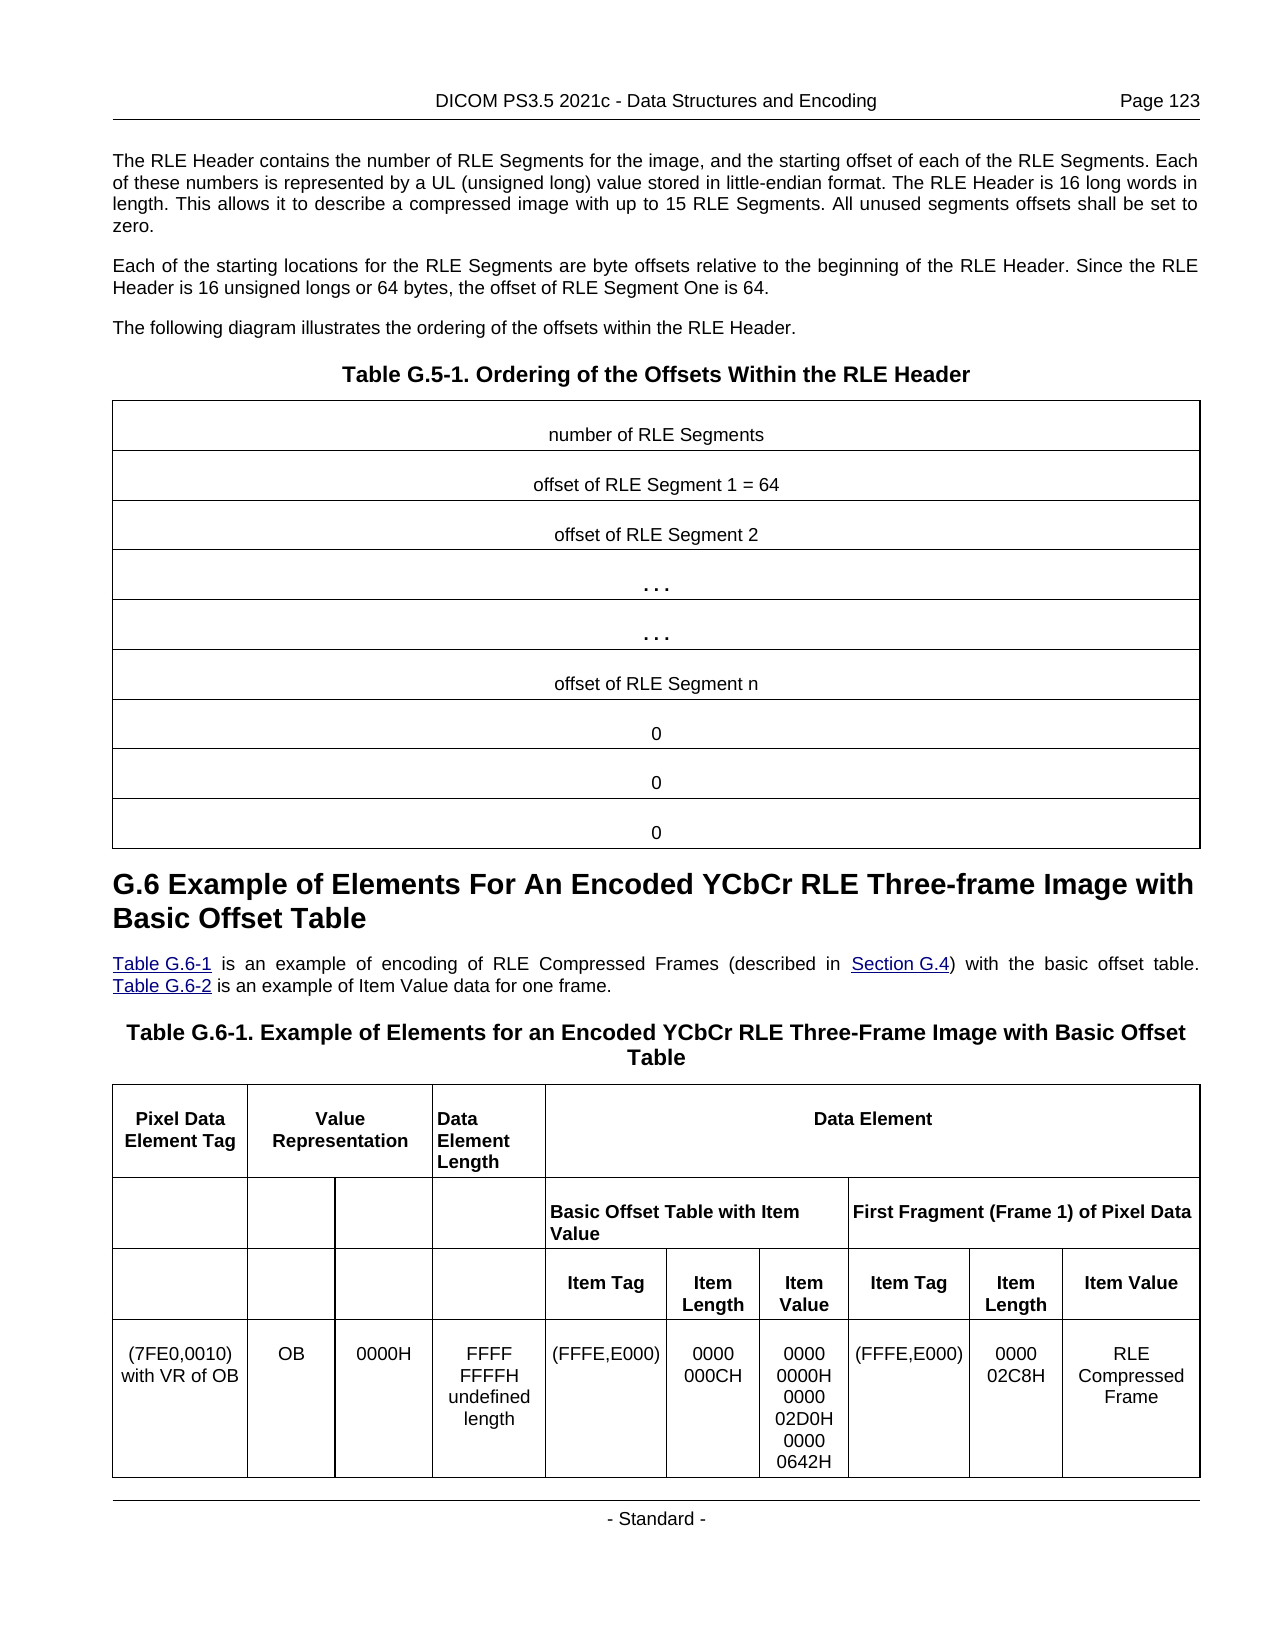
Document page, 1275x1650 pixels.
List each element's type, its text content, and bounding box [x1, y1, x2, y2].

table_cell [336, 1178, 432, 1248]
table_cell First Fragment (Frame 1) of Pixel Data [849, 1178, 1199, 1248]
table_cell (7FE0,0010) with VR of OB [113, 1320, 247, 1477]
table_cell 0 [113, 799, 1199, 847]
table_cell Item Tag [546, 1249, 666, 1319]
table_cell OB [248, 1320, 334, 1477]
table_cell Basic Offset Table with Item Value [546, 1178, 848, 1248]
table_cell [336, 1249, 432, 1319]
table_header Pixel Data Element Tag [113, 1085, 247, 1177]
table_cell Item Tag [849, 1249, 969, 1319]
table_cell 0000 02C8H [970, 1320, 1062, 1477]
table_cell Item Length [970, 1249, 1062, 1319]
table_cell [113, 1249, 247, 1319]
table_cell [113, 1178, 247, 1248]
table_header Value Representation [248, 1085, 432, 1177]
table_cell offset of RLE Segment n [113, 650, 1199, 698]
table_cell offset of RLE Segment 1 = 64 [113, 451, 1199, 500]
table_cell Item Value [760, 1249, 848, 1319]
table_cell RLE Compressed Frame [1063, 1320, 1199, 1477]
table_cell (FFFE,E000) [546, 1320, 666, 1477]
table_cell [433, 1178, 545, 1248]
table_cell 0000 000CH [667, 1320, 759, 1477]
text Table G.5-1. Ordering of the Offsets Within the RLE Header [112, 361, 1200, 387]
table_cell Item Value [1063, 1249, 1199, 1319]
table_cell offset of RLE Segment 2 [113, 501, 1199, 549]
table_header number of RLE Segments [113, 401, 1199, 450]
table_cell . . . [113, 550, 1199, 599]
text Table G.6-1. Example of Elements for an Encoded YCbCr RLE Three-Frame Image with Basic Offset Table [112, 1019, 1200, 1070]
table_cell Item Length [667, 1249, 759, 1319]
text Table G.6-1 is an example of encoding of RLE Compressed Frames (described in Section G.4) with the basic offset table. Table G.6-2 is an example of Item Value data for one frame. [112, 953, 1200, 996]
table_cell [433, 1249, 545, 1319]
table_header Data Element [546, 1085, 1199, 1177]
table_cell 0000 0000H 0000 02D0H 0000 0642H [760, 1320, 848, 1477]
table_cell (FFFE,E000) [849, 1320, 969, 1477]
table_cell 0 [113, 749, 1199, 798]
text The RLE Header contains the number of RLE Segments for the image, and the starting offset of each of the RLE Segments. Each of these numbers is represented by a UL (unsigned long) value stored in little-endian format. The RLE Header is 16 long words in length. This allows it to describe a compressed image with up to 15 RLE Segments. All unused segments offsets shall be set to zero. [112, 150, 1200, 236]
table_cell . . . [113, 600, 1199, 649]
text The following diagram illustrates the ordering of the offsets within the RLE Header. [112, 317, 1200, 338]
table_cell 0 [113, 700, 1199, 748]
table_cell FFFF FFFFH undefined length [433, 1320, 545, 1477]
text G.6 Example of Elements For An Encoded YCbCr RLE Three-frame Image with Basic Offset Table [112, 867, 1200, 934]
table_header Data Element Length [433, 1085, 545, 1177]
table_cell [248, 1249, 334, 1319]
text Each of the starting locations for the RLE Segments are byte offsets relative to the beginning of the RLE Header. Since the RLE Header is 16 unsigned longs or 64 bytes, the offset of RLE Segment One is 64. [112, 255, 1200, 298]
table_cell [248, 1178, 334, 1248]
table_cell 0000H [336, 1320, 432, 1477]
